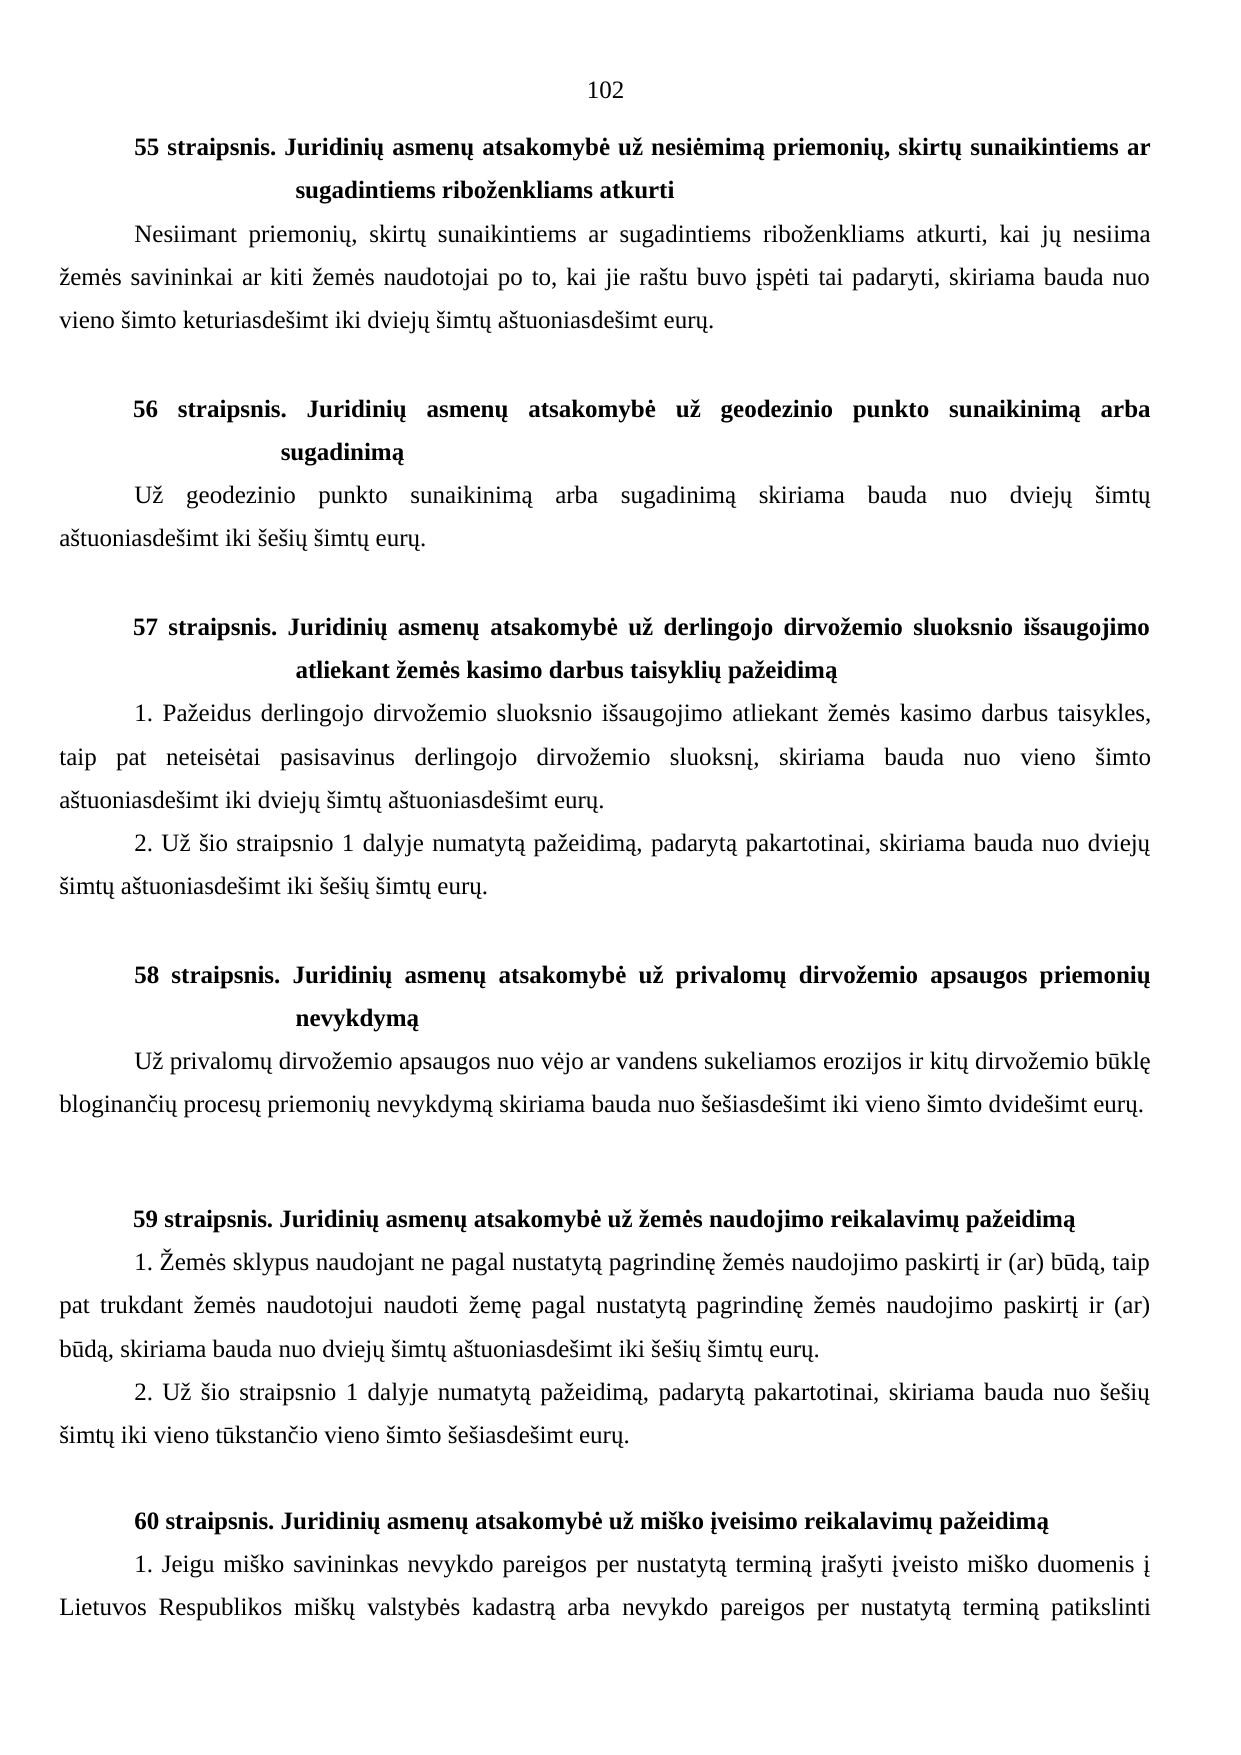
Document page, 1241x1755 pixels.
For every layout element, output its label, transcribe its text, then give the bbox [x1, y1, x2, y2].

text 2. Už šio straipsnio 1 dalyje numatytą pažeidimą, padarytą pakartotinai, skiriama bauda nuo šešių šimtų iki vieno tūkstančio vieno šimto šešiasdešimt eurų. [59, 1377, 1152, 1449]
text 57 straipsnis. Juridinių asmenų atsakomybė už derlingojo dirvožemio sluoksnio išsaugojimo atliekant žemės kasimo darbus taisyklių pažeidimą [133, 612, 1152, 684]
text 2. Už šio straipsnio 1 dalyje numatytą pažeidimą, padarytą pakartotinai, skiriama bauda nuo dviejų šimtų aštuoniasdešimt iki šešių šimtų eurų. [59, 828, 1152, 900]
text 1. Pažeidus derlingojo dirvožemio sluoksnio išsaugojimo atliekant žemės kasimo darbus taisykles, taip pat neteisėtai pasisavinus derlingojo dirvožemio sluoksnį, skiriama bauda nuo vieno šimto aštuoniasdešimt iki dviejų šimtų aštuoniasdešimt eurų. [59, 698, 1152, 813]
text Už geodezinio punkto sunaikinimą arba sugadinimą skiriama bauda nuo dviejų šimtų aštuoniasdešimt iki šešių šimtų eurų. [59, 480, 1152, 552]
text 1. Jeigu miško savininkas nevykdo pareigos per nustatytą terminą įrašyti įveisto miško duomenis į Lietuvos Respublikos miškų valstybės kadastrą arba nevykdo pareigos per nustatytą terminą patikslinti [59, 1549, 1152, 1621]
text Už privalomų dirvožemio apsaugos nuo vėjo ar vandens sukeliamos erozijos ir kitų dirvožemio būklę bloginančių procesų priemonių nevykdymą skiriama bauda nuo šešiasdešimt iki vieno šimto dvidešimt eurų. [59, 1046, 1152, 1118]
text 1. Žemės sklypus naudojant ne pagal nustatytą pagrindinę žemės naudojimo paskirtį ir (ar) būdą, taip pat trukdant žemės naudotojui naudoti žemę pagal nustatytą pagrindinę žemės naudojimo paskirtį ir (ar) būdą, skiriama bauda nuo dviejų šimtų aštuoniasdešimt iki šešių šimtų eurų. [59, 1247, 1152, 1362]
text Nesiimant priemonių, skirtų sunaikintiems ar sugadintiems riboženkliams atkurti, kai jų nesiima žemės savininkai ar kiti žemės naudotojai po to, kai jie raštu buvo įspėti tai padaryti, skiriama bauda nuo vieno šimto keturiasdešimt iki dviejų šimtų aštuoniasdešimt eurų. [59, 219, 1152, 334]
text 60 straipsnis. Juridinių asmenų atsakomybė už miško įveisimo reikalavimų pažeidimą [134, 1506, 1152, 1535]
text 56 straipsnis. Juridinių asmenų atsakomybė už geodezinio punkto sunaikinimą arba sugadinimą [133, 394, 1152, 466]
text 55 straipsnis. Juridinių asmenų atsakomybė už nesiėmimą priemonių, skirtų sunaikintiems ar sugadintiems riboženkliams atkurti [134, 132, 1152, 204]
text 58 straipsnis. Juridinių asmenų atsakomybė už privalomų dirvožemio apsaugos priemonių nevykdymą [134, 960, 1152, 1032]
text 59 straipsnis. Juridinių asmenų atsakomybė už žemės naudojimo reikalavimų pažeidimą [133, 1204, 1152, 1233]
